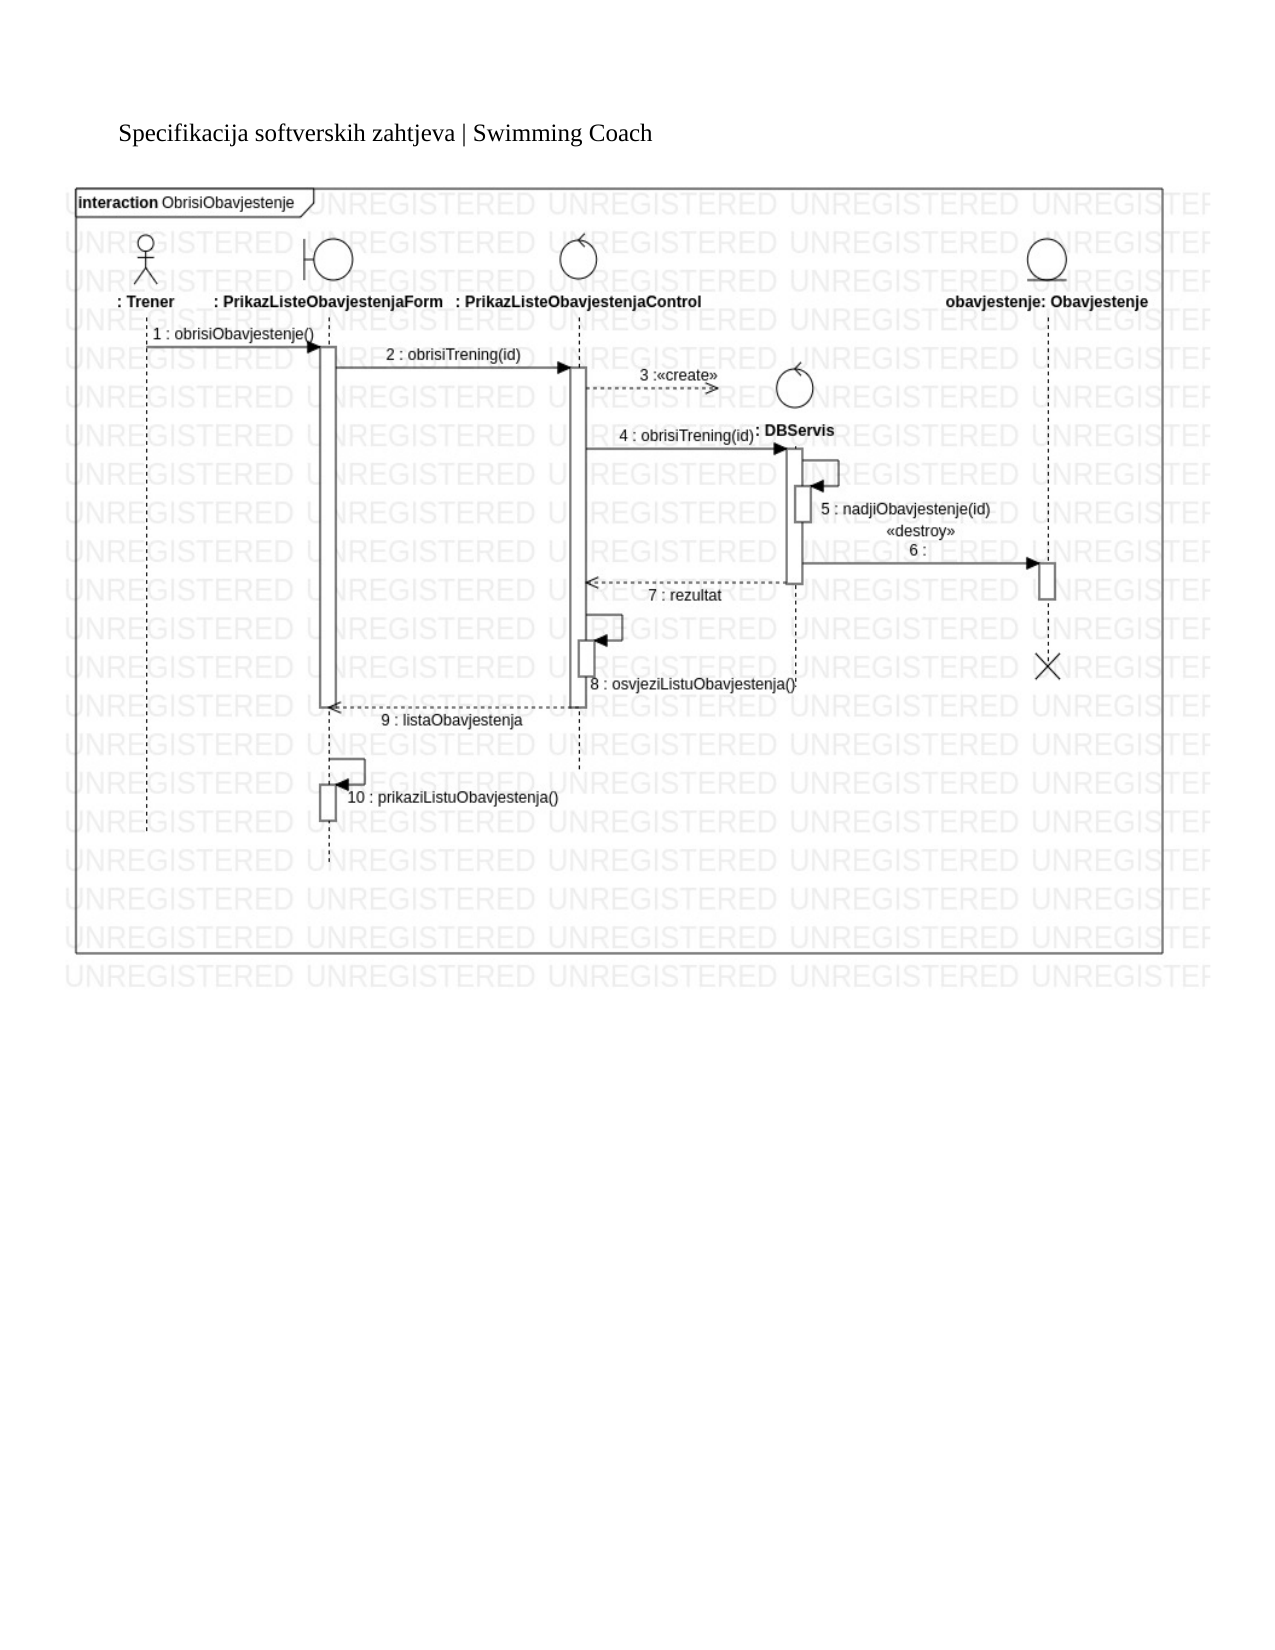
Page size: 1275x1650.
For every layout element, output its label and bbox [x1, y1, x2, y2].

picture [64, 176, 1211, 1005]
